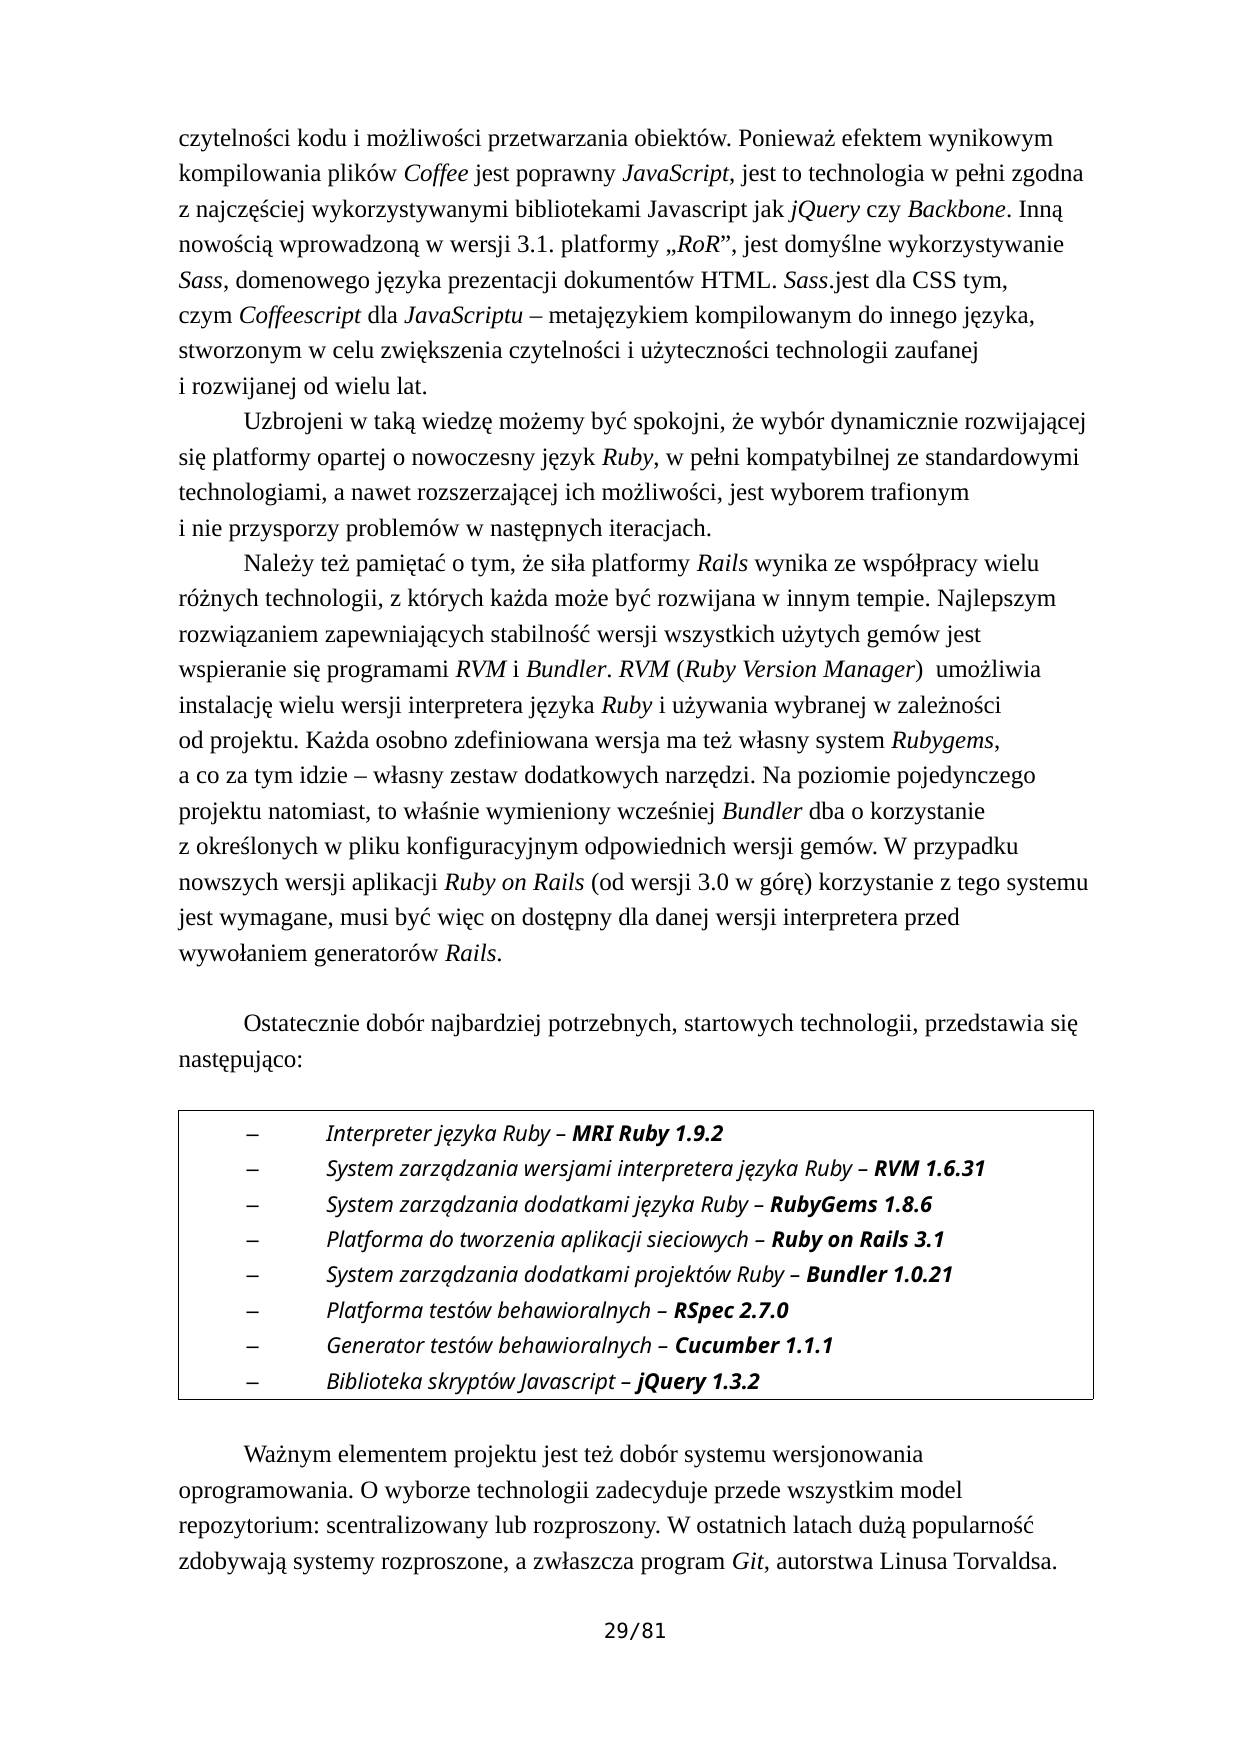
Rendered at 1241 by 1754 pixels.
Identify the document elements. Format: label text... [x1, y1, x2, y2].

text Ważnym elementem projektu jest też dobór systemu wersjonowania oprogramowania. O wyborze technologii zadecyduje przede wszystkim model repozytorium: scentralizowany lub rozproszony. W ostatnich latach dużą popularność zdobywają systemy rozproszone, a zwłaszcza program Git, autorstwa Linusa Torvaldsa. [178, 1434, 1093, 1576]
text Należy też pamiętać o tym, że siła platformy Rails wynika ze współpracy wielu różnych technologii, z których każda może być rozwijana w innym tempie. Najlepszym rozwiązaniem zapewniających stabilność wersji wszystkich użytych gemów jest wspieranie się programami RVM i Bundler. RVM (Ruby Version Manager) umożliwia instalację wielu wersji interpretera języka Ruby i używania wybranej w zależności od projektu. Każda osobno zdefiniowana wersja ma też własny system Rubygems, a co za tym idzie – własny zestaw dodatkowych narzędzi. Na poziomie pojedynczego projektu natomiast, to właśnie wymieniony wcześniej Bundler dba o korzystanie z określonych w pliku konfiguracyjnym odpowiednich wersji gemów. W przypadku nowszych wersji aplikacji Ruby on Rails (od wersji 3.0 w górę) korzystanie z tego systemu jest wymagane, musi być więc on dostępny dla danej wersji interpretera przed wywołaniem generatorów Rails. [178, 543, 1093, 968]
list Platforma testów behawioralnych – RSpec 2.7.0 [179, 1287, 1093, 1322]
list Platforma do tworzenia aplikacji sieciowych – Ruby on Rails 3.1 [179, 1216, 1093, 1251]
text Uzbrojeni w taką wiedzę możemy być spokojni, że wybór dynamicznie rozwijającej się platformy opartej o nowoczesny język Ruby, w pełni kompatybilnej ze standardowymi technologiami, a nawet rozszerzającej ich możliwości, jest wyborem trafionym i nie przysporzy problemów w następnych iteracjach. [178, 401, 1093, 543]
list Interpreter języka Ruby – MRI Ruby 1.9.2 [179, 1111, 1093, 1145]
text czytelności kodu i możliwości przetwarzania obiektów. Ponieważ efektem wynikowym kompilowania plików Coffee jest poprawny JavaScript, jest to technologia w pełni zgodna z najczęściej wykorzystywanymi bibliotekami Javascript jak jQuery czy Backbone. Inną nowością wprowadzoną w wersji 3.1. platformy „RoR”, jest domyślne wykorzystywanie Sass, domenowego języka prezentacji dokumentów HTML. Sass.jest dla CSS tym, czym Coffeescript dla JavaScriptu – metajęzykiem kompilowanym do innego języka, stworzonym w celu zwiększenia czytelności i użyteczności technologii zaufanej i rozwijanej od wielu lat. [178, 118, 1093, 401]
text Ostatecznie dobór najbardziej potrzebnych, startowych technologii, przedstawia się następująco: [178, 1003, 1093, 1074]
list Generator testów behawioralnych – Cucumber 1.1.1 [179, 1322, 1093, 1358]
list System zarządzania wersjami interpretera języka Ruby – RVM 1.6.31 [179, 1145, 1093, 1181]
list System zarządzania dodatkami projektów Ruby – Bundler 1.0.21 [179, 1251, 1093, 1287]
list System zarządzania dodatkami języka Ruby – RubyGems 1.8.6 [179, 1181, 1093, 1216]
list Biblioteka skryptów Javascript – jQuery 1.3.2 [179, 1358, 1093, 1399]
